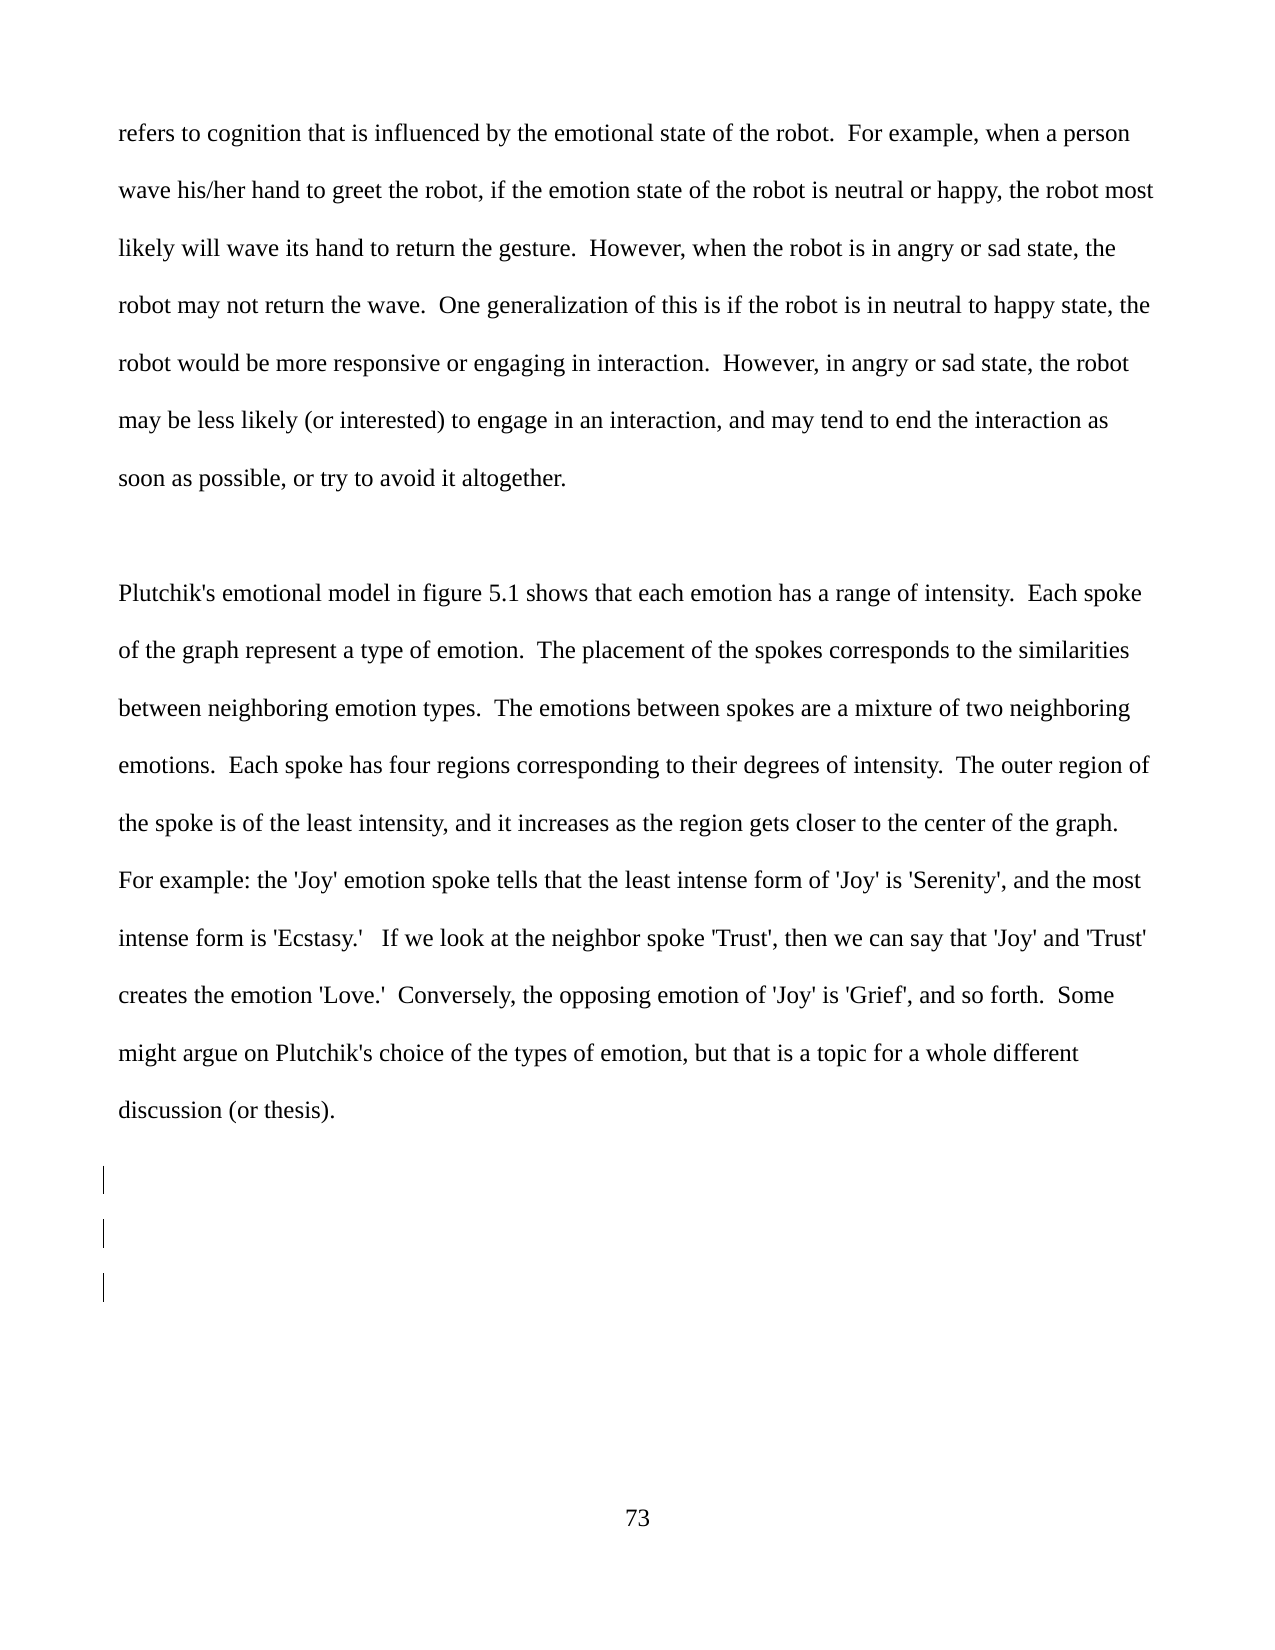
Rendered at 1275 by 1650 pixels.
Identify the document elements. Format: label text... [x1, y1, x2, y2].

text refers to cognition that is influenced by the emotional state of the robot. For example, when a person wave his/her hand to greet the robot, if the emotion state of the robot is neutral or happy, the robot most likely will wave its hand to return the gesture. However, when the robot is in angry or sad state, the robot may not return the wave. One generalization of this is if the robot is in neutral to happy state, the robot would be more responsive or engaging in interaction. However, in angry or sad state, the robot may be less likely (or interested) to engage in an interaction, and may tend to end the interaction as soon as possible, or try to avoid it altogether. [118, 118, 1157, 492]
text Plutchik's emotional model in figure 5.1 shows that each emotion has a range of intensity. Each spoke of the graph represent a type of emotion. The placement of the spokes corresponds to the similarities between neighboring emotion types. The emotions between spokes are a mixture of two neighboring emotions. Each spoke has four regions corresponding to their degrees of intensity. The outer region of the spoke is of the least intensity, and it increases as the region gets closer to the center of the graph. For example: the 'Joy' emotion spoke tells that the least intense form of 'Joy' is 'Serenity', and the most intense form is 'Ecstasy.' If we look at the neighbor spoke 'Trust', then we can say that 'Joy' and 'Trust' creates the emotion 'Love.' Conversely, the opposing emotion of 'Joy' is 'Grief', and so forth. Some might argue on Plutchik's choice of the types of emotion, but that is a topic for a whole different discussion (or thesis). [118, 578, 1157, 1124]
